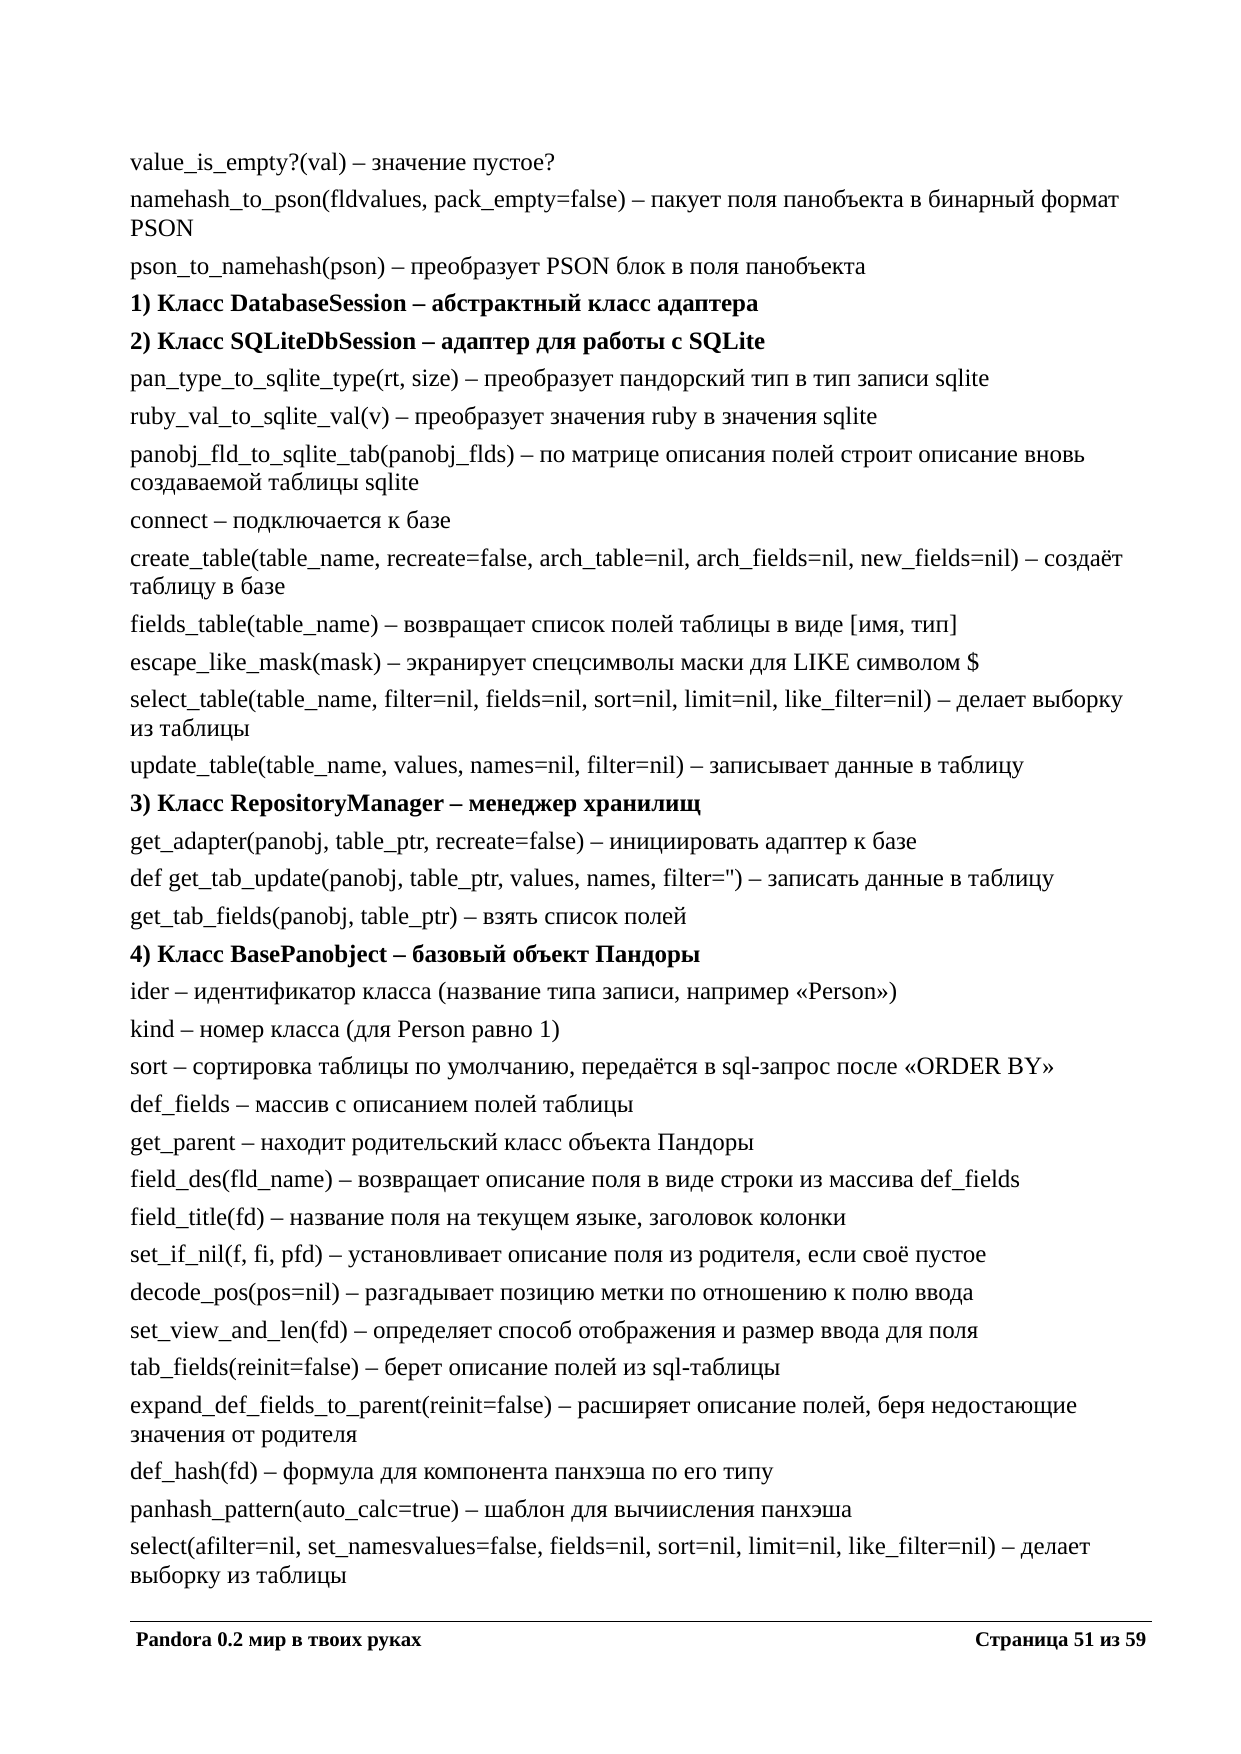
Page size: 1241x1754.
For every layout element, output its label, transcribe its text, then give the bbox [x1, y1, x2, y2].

text value_is_empty?(val) – значение пустое? [130, 147, 1152, 176]
text def_fields – массив с описанием полей таблицы [130, 1089, 1152, 1118]
text fields_table(table_name) – возвращает список полей таблицы в виде [имя, тип] [130, 609, 1152, 638]
text ider – идентификатор класса (название типа записи, например «Person») [130, 976, 1152, 1005]
text ruby_val_to_sqlite_val(v) – преобразует значения ruby в значения sqlite [130, 401, 1152, 430]
text panobj_fld_to_sqlite_tab(panobj_flds) – по матрице описания полей строит описание вновь создаваемой таблицы sqlite [130, 439, 1152, 496]
text namehash_to_pson(fldvalues, pack_empty=false) – пакует поля панобъекта в бинарный формат PSON [130, 184, 1152, 242]
text field_des(fld_name) – возвращает описание поля в виде строки из массива def_fields [130, 1164, 1152, 1193]
text escape_like_mask(mask) – экранирует спецсимволы маски для LIKE символом $ [130, 647, 1152, 675]
text def get_tab_update(panobj, table_ptr, values, names, filter='') – записать данные в таблицу [130, 863, 1152, 892]
text pan_type_to_sqlite_type(rt, size) – преобразует пандорский тип в тип записи sqlite [130, 363, 1152, 392]
text def_hash(fd) – формула для компонента панхэша по его типу [130, 1456, 1152, 1485]
text get_parent – находит родительский класс объекта Пандоры [130, 1127, 1152, 1155]
text panhash_pattern(auto_calc=true) – шаблон для вычиисления панхэша [130, 1494, 1152, 1523]
text get_tab_fields(panobj, table_ptr) – взять список полей [130, 901, 1152, 930]
text pson_to_namehash(pson) – преобразует PSON блок в поля панобъекта [130, 251, 1152, 279]
text decode_pos(pos=nil) – разгадывает позицию метки по отношению к полю ввода [130, 1277, 1152, 1306]
text set_view_and_len(fd) – определяет способ отображения и размер ввода для поля [130, 1315, 1152, 1343]
text select_table(table_name, filter=nil, fields=nil, sort=nil, limit=nil, like_filter=nil) – делает выборку из таблицы [130, 684, 1152, 742]
text get_adapter(panobj, table_ptr, recreate=false) – инициировать адаптер к базе [130, 826, 1152, 854]
text sort – сортировка таблицы по умолчанию, передаётся в sql-запрос после «ORDER BY» [130, 1051, 1152, 1080]
text tab_fields(reinit=false) – берет описание полей из sql-таблицы [130, 1352, 1152, 1381]
text kind – номер класса (для Person равно 1) [130, 1014, 1152, 1043]
text set_if_nil(f, fi, pfd) – установливает описание поля из родителя, если своё пустое [130, 1239, 1152, 1268]
text expand_def_fields_to_parent(reinit=false) – расширяет описание полей, беря недостающие значения от родителя [130, 1390, 1152, 1447]
text 4) Класс BasePanobject – базовый объект Пандоры [130, 939, 1152, 967]
text create_table(table_name, recreate=false, arch_table=nil, arch_fields=nil, new_fields=nil) – создаёт таблицу в базе [130, 543, 1152, 600]
text field_title(fd) – название поля на текущем языке, заголовок колонки [130, 1202, 1152, 1231]
text select(afilter=nil, set_namesvalues=false, fields=nil, sort=nil, limit=nil, like_filter=nil) – делает выборку из таблицы [130, 1531, 1152, 1589]
text connect – подключается к базе [130, 505, 1152, 534]
text 2) Класс SQLiteDbSession – адаптер для работы с SQLite [130, 326, 1152, 355]
text update_table(table_name, values, names=nil, filter=nil) – записывает данные в таблицу [130, 751, 1152, 779]
text 1) Класс DatabaseSession – абстрактный класс адаптера [130, 288, 1152, 317]
text 3) Класс RepositoryManager – менеджер хранилищ [130, 788, 1152, 817]
